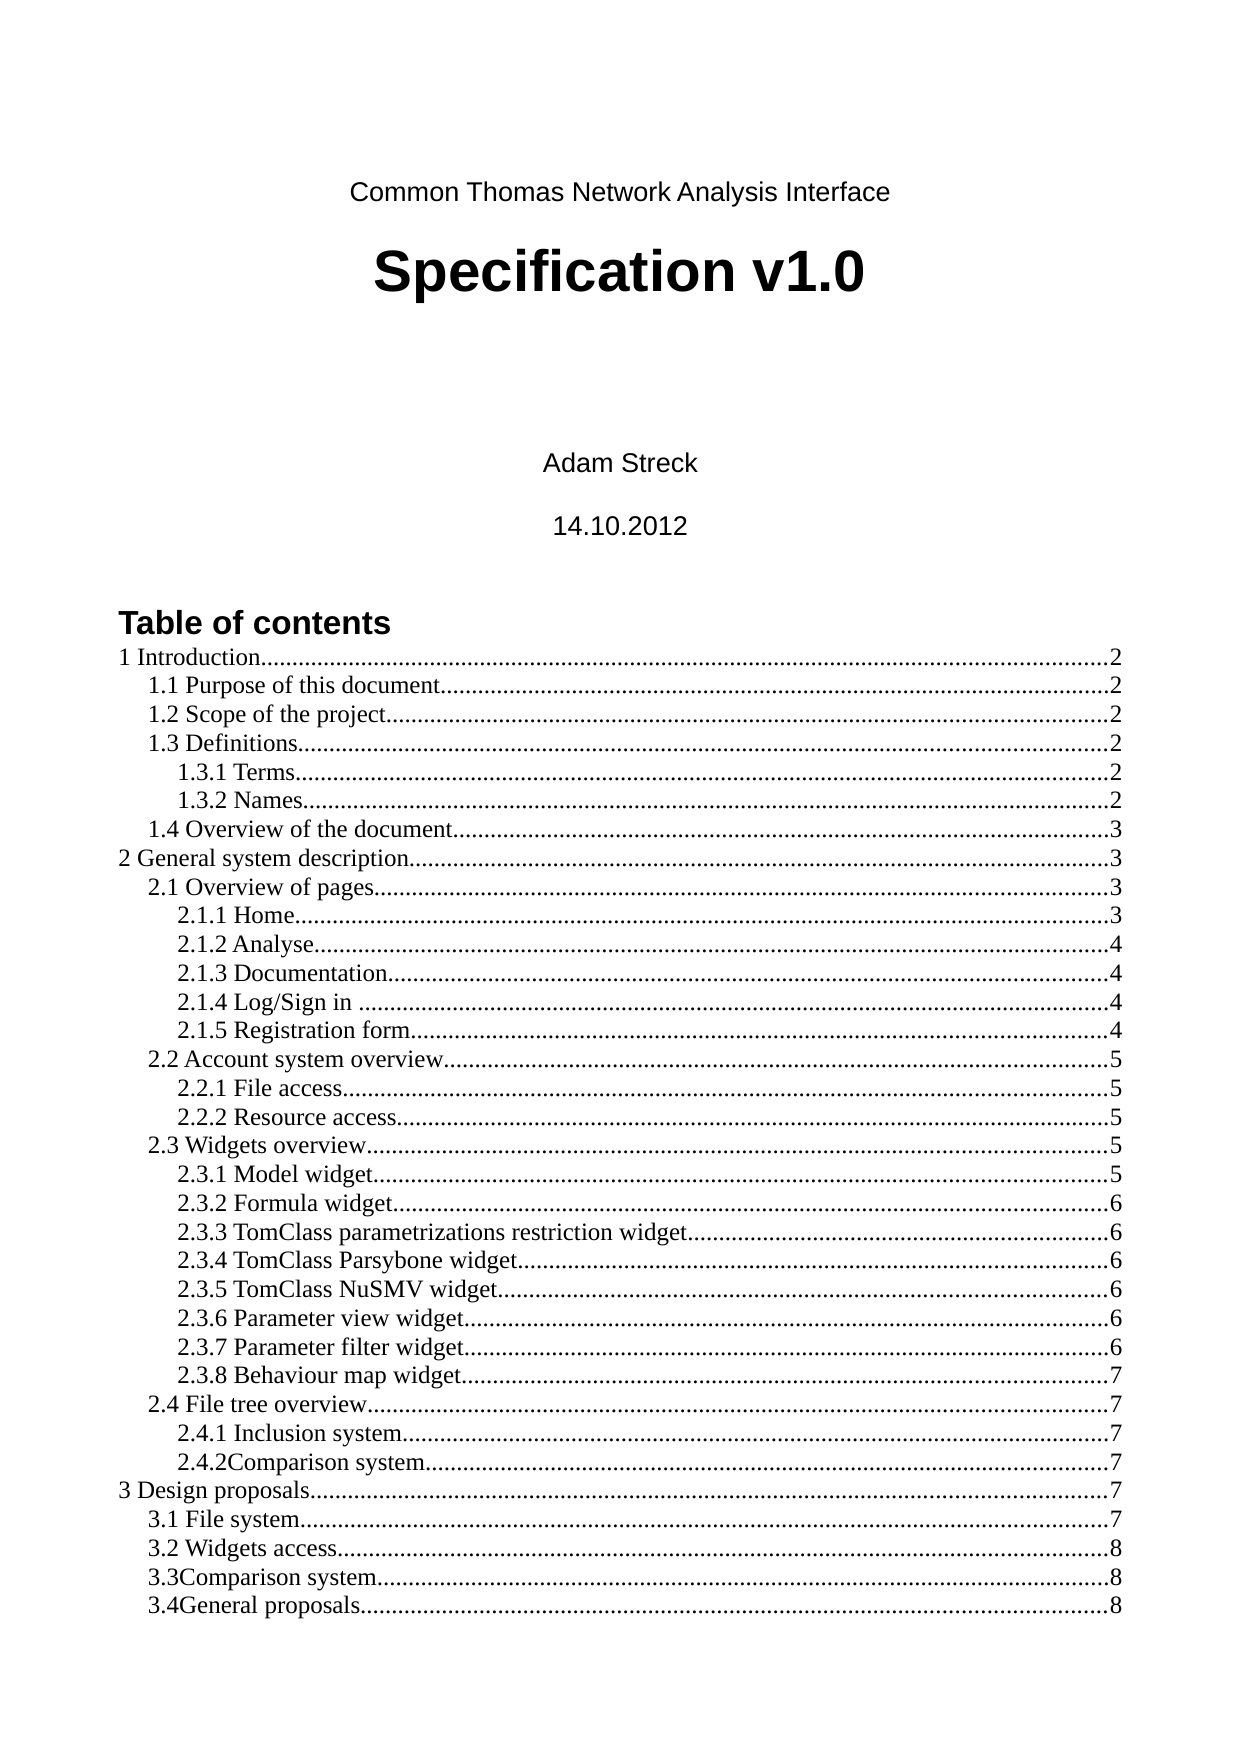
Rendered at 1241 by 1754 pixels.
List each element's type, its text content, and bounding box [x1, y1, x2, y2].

text 1 Introduction 2 [118, 642, 1122, 671]
text 2.3.5 TomClass NuSMV widget 6 [177, 1274, 1122, 1303]
text 2.1.2 Analyse 4 [177, 929, 1122, 958]
text 2.2.1 File access 5 [177, 1073, 1122, 1102]
text 3.1 File system 7 [148, 1504, 1122, 1533]
text 2.1 Overview of pages 3 [148, 872, 1122, 901]
text 2.1.4 Log/Sign in 4 [177, 987, 1122, 1016]
text 3.4General proposals 8 [148, 1591, 1122, 1619]
text 2.1.5 Registration form 4 [177, 1016, 1122, 1044]
text 3 Design proposals 7 [118, 1476, 1122, 1504]
text 2.3.1 Model widget 5 [177, 1159, 1122, 1188]
text 2 General system description 3 [118, 843, 1122, 872]
text Specification v1.0 [118, 236, 1122, 303]
text 2.2.2 Resource access 5 [177, 1102, 1122, 1131]
text 1.3.2 Names 2 [177, 786, 1122, 814]
text 3.2 Widgets access 8 [148, 1533, 1122, 1562]
text 1.4 Overview of the document 3 [148, 814, 1122, 843]
text 2.3.7 Parameter filter widget 6 [177, 1332, 1122, 1361]
text Common Thomas Network Analysis Interface [118, 176, 1122, 208]
text 2.3.2 Formula widget 6 [177, 1188, 1122, 1217]
text 3.3Comparison system 8 [148, 1562, 1122, 1591]
text 2.3.4 TomClass Parsybone widget 6 [177, 1246, 1122, 1274]
text 2.4.1 Inclusion system 7 [177, 1418, 1122, 1447]
text 1.3 Definitions 2 [148, 728, 1122, 757]
text Adam Streck [118, 447, 1122, 478]
text 2.1.1 Home 3 [177, 901, 1122, 929]
text 2.2 Account system overview 5 [148, 1044, 1122, 1073]
text 2.3.8 Behaviour map widget 7 [177, 1361, 1122, 1389]
text 2.3 Widgets overview 5 [148, 1131, 1122, 1159]
text 2.4.2Comparison system 7 [177, 1447, 1122, 1476]
text 2.3.6 Parameter view widget 6 [177, 1303, 1122, 1332]
text 2.1.3 Documentation 4 [177, 958, 1122, 987]
text 1.2 Scope of the project 2 [148, 699, 1122, 728]
text 2.4 File tree overview 7 [148, 1389, 1122, 1418]
subtitle Table of contents [118, 603, 1122, 642]
text 14.10.2012 [118, 510, 1122, 541]
text 2.3.3 TomClass parametrizations restriction widget 6 [177, 1217, 1122, 1246]
text 1.3.1 Terms 2 [177, 757, 1122, 786]
text 1.1 Purpose of this document 2 [148, 671, 1122, 699]
